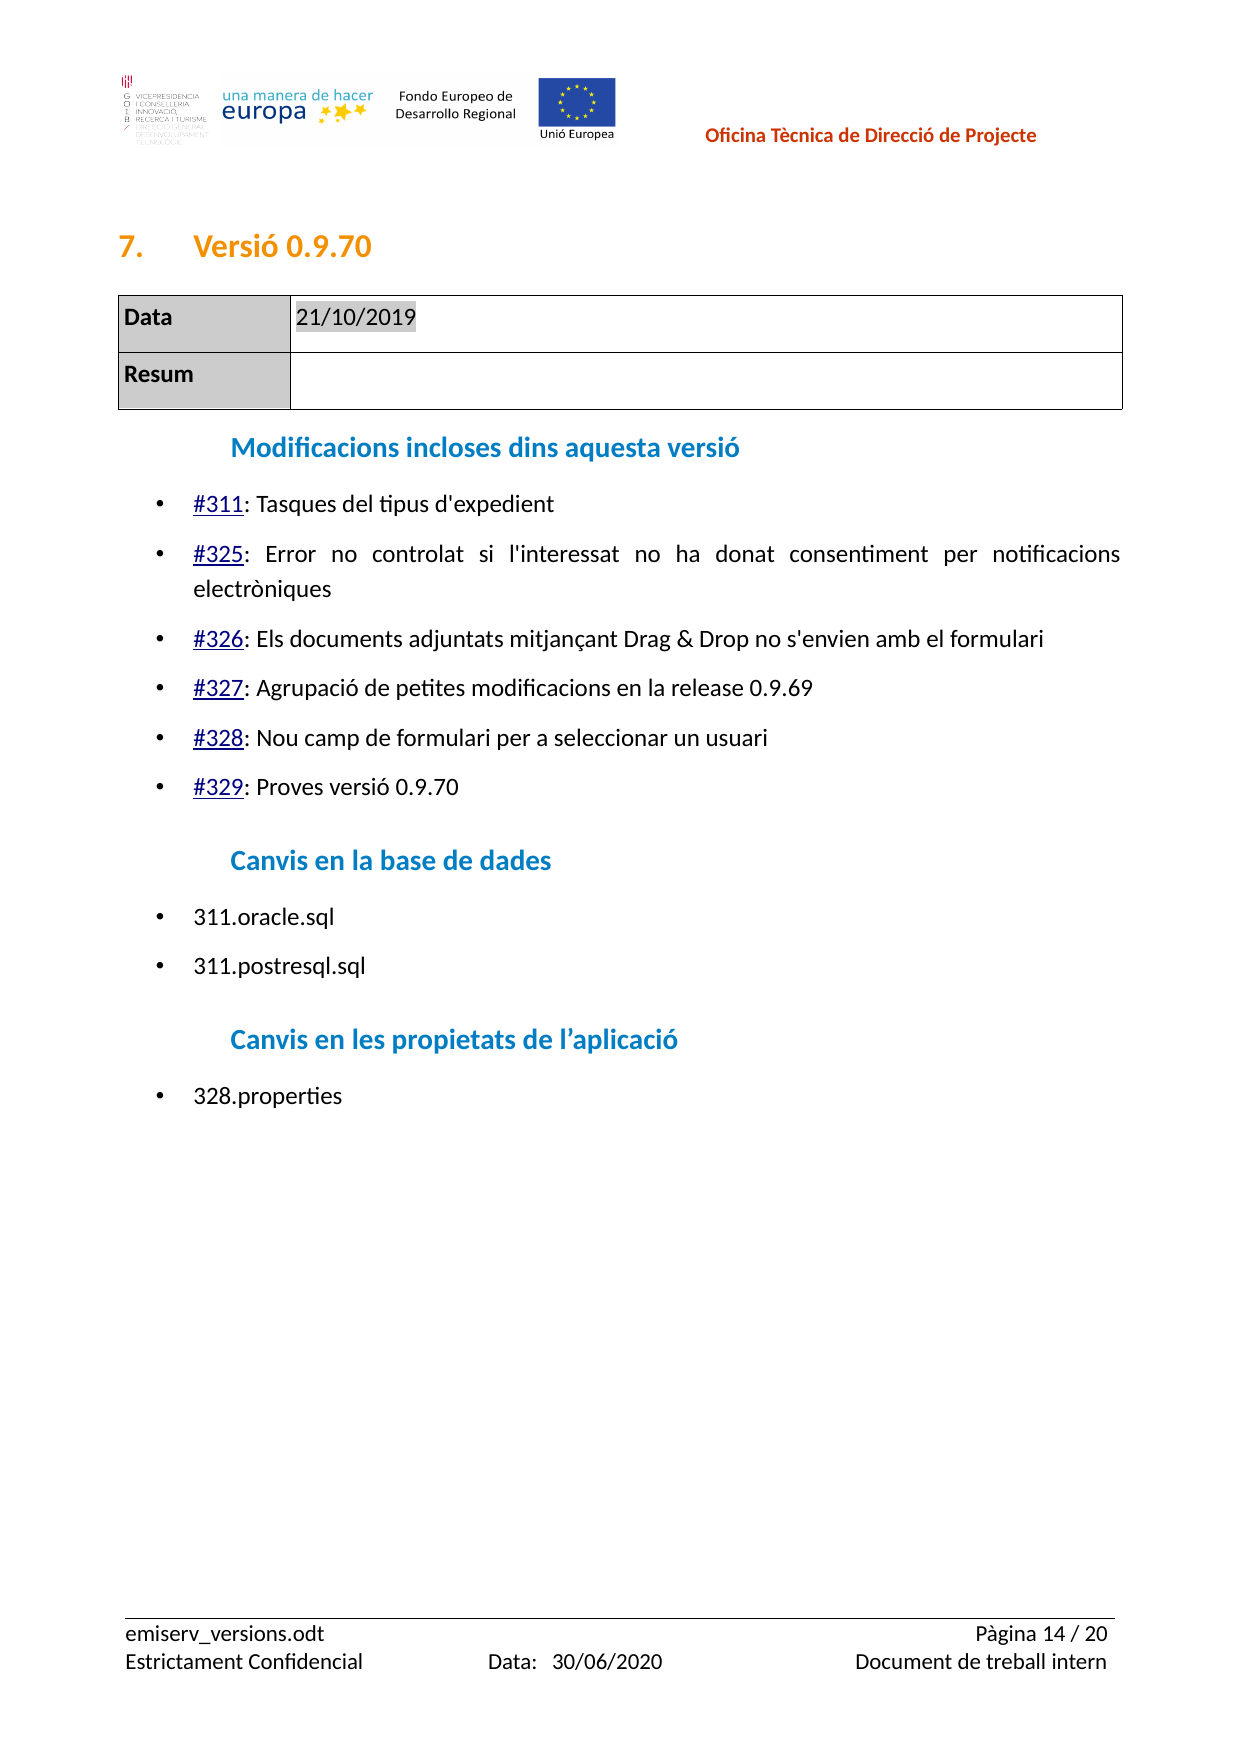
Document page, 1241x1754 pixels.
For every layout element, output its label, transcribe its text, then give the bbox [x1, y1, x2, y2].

picture [219, 73, 621, 147]
list #325: Error no controlat si l'interessat no ha donat consentiment per notificacions electròniques [156, 538, 1122, 604]
subtitle Canvis en la base de dades [153, 842, 1122, 877]
list 311.postresql.sql [156, 951, 1122, 981]
list #326: Els documents adjuntats mitjançant Drag & Drop no s'envien amb el formulari [156, 623, 1122, 653]
list #328: Nou camp de formulari per a seleccionar un usuari [156, 722, 1122, 752]
list 311.oracle.sql [156, 901, 1122, 931]
list #311: Tasques del tipus d'expedient [156, 488, 1122, 519]
subtitle Modificacions incloses dins aquesta versió [153, 429, 1122, 465]
list #329: Proves versió 0.9.70 [156, 771, 1122, 802]
table_header Data [119, 296, 290, 352]
list 328.properties [156, 1080, 1122, 1111]
subtitle Versió 0.9.70 [118, 225, 1122, 266]
subtitle Canvis en les propietats de l’aplicació [153, 1021, 1122, 1056]
table_header 21/10/2019 [291, 296, 1122, 352]
table_cell [291, 353, 1122, 408]
table_cell Resum [119, 353, 290, 408]
picture [118, 73, 213, 147]
list #327: Agrupació de petites modificacions en la release 0.9.69 [156, 672, 1122, 703]
